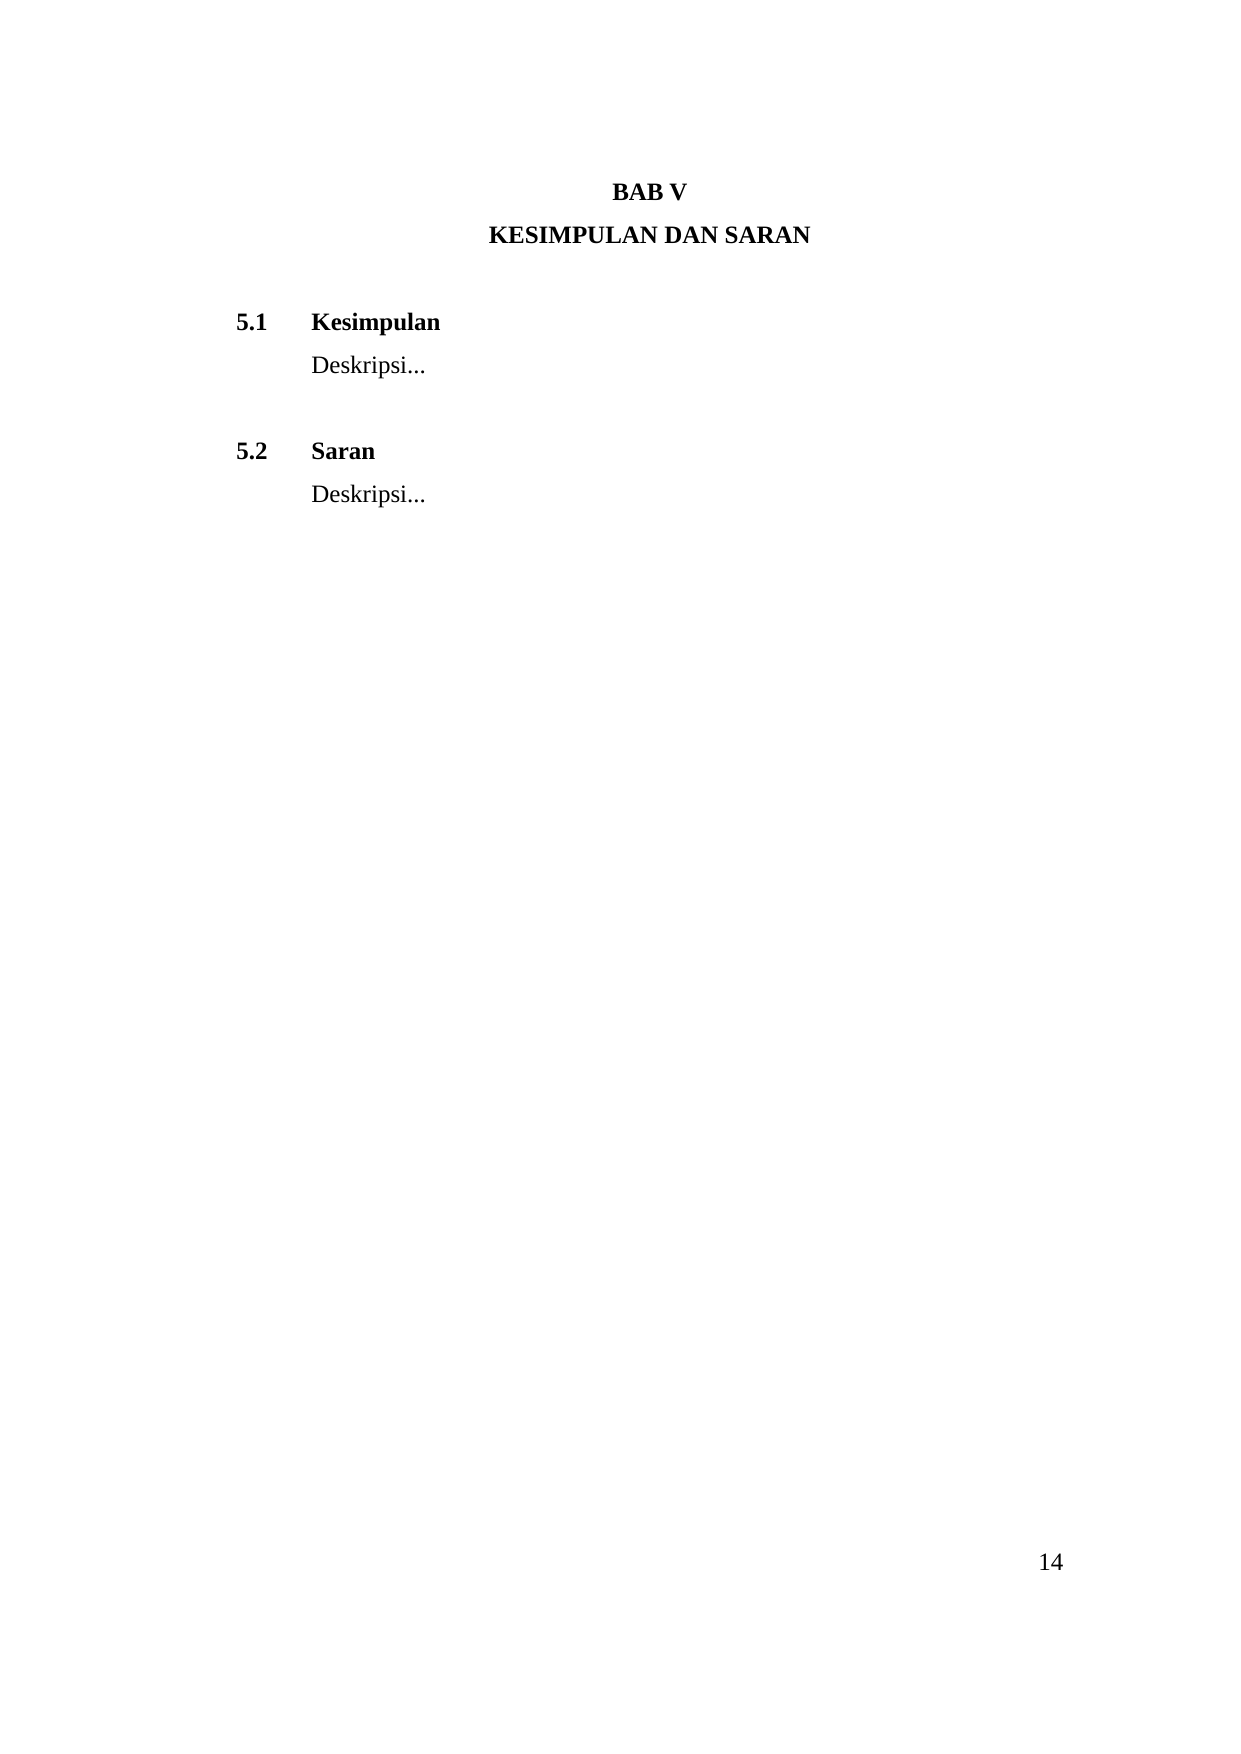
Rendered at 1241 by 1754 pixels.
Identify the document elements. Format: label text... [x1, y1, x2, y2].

text Deskripsi... [236, 350, 1063, 378]
text Deskripsi... [236, 479, 1063, 508]
subtitle 5.1 Kesimpulan [236, 307, 1063, 335]
subtitle KESIMPULAN DAN SARAN [236, 220, 1063, 249]
subtitle 5.2 Saran [236, 436, 1063, 465]
subtitle BAB V [236, 177, 1063, 206]
